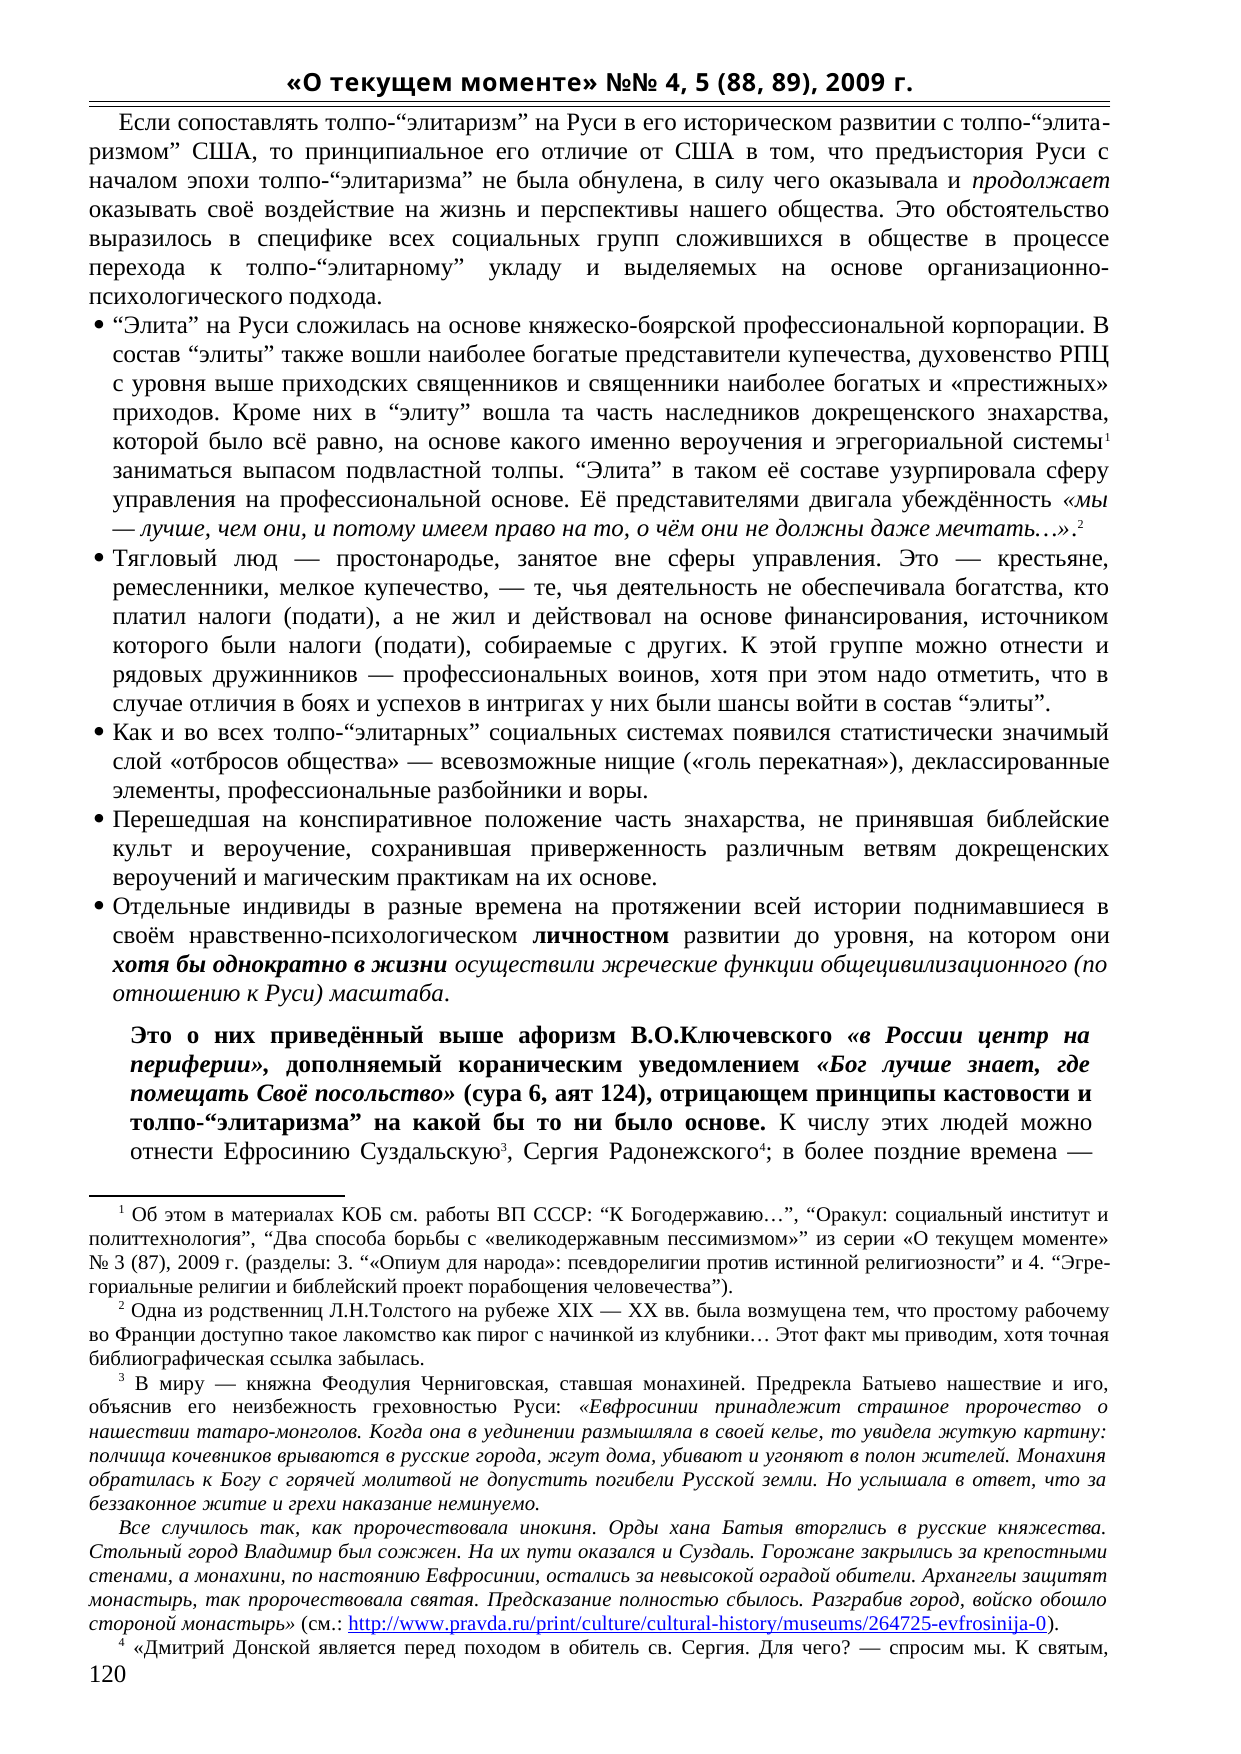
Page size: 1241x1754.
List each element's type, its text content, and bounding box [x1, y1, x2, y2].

text Если сопоставлять толпо-“элитаризм” на Руси в его историческом развитии с толпо-“элита­ризмом” США, то принципиальное его отличие от США в том, что предъистория Руси с началом эпохи толпо-“элитаризма” не была обнулена, в силу чего оказывала и продолжает оказывать своё воздействие на жизнь и перспективы нашего общества. Это обстоятельство выразилось в специфике всех социальных групп сложившихся в обществе в процессе перехода к толпо-“элитар­ному” укладу и выделяемых на основе организационно-психологического подхода. [89, 107, 1110, 310]
list Отдельные индивиды в разные времена на протяжении всей истории поднимавшиеся в своём нравственно-психологическом личностном развитии до уровня, на котором они хотя бы однократно в жизни осуществили жреческие функции общецивилизационного (по отношению к Руси) масштаба. [94, 891, 1110, 1007]
list Перешедшая на конспиративное положение часть знахарства, не принявшая библейские культ и вероучение, сохранившая приверженность различным ветвям докрещенских вероучений и магическим практикам на их основе. [94, 804, 1110, 891]
text «Дмитрий Донской является перед походом в обитель св. Сергия. Для чего? — спросим мы. К святым, [89, 1635, 1110, 1659]
text Все случилось так, как пророчествовала инокиня. Орды хана Батыя вторглись в русские княжества. Стольный город Владимир был сожжен. На их пути оказался и Суздаль. Горожане закрылись за крепостными стенами, а монахини, по настоянию Евфросинии, остались за невысокой оградой обители. Архангелы защитят монастырь, так пророчествовала святая. Предсказание полностью сбылось. Разграбив город, войско обошло стороной монастырь» (см.: http://www.pravda.ru/print/culture/cultural-history/museums/264725-evfrosinija-0). [89, 1515, 1110, 1635]
list Как и во всех толпо-“элитарных” социальных системах появился статистически значимый слой «отбросов общества» — всевозможные нищие («голь перекатная»), деклассированные элементы, профессиональные разбойники и воры. [94, 717, 1110, 804]
list Об этом в материалах КОБ см. работы ВП СССР: “К Богодержавию…”, “Оракул: социальный институт и политтехнология”, “Два способа борьбы с «великодержавным пессимизмом»” из серии «О текущем моменте» № 3 (87), 2009 г. (разделы: 3. “«Опиум для народа»: псевдорелигии против истинной религиозности” и 4. “Эгре­го­ри­аль­ные религии и библейский проект порабощения человечества”). [89, 1202, 1110, 1298]
text В миру — княжна Феодулия Черниговская, ставшая монахиней. Предрекла Батыево нашествие и иго, объяснив его неизбежность греховностью Руси: «Евфросинии принадлежит страшное пророчество о нашествии татаро-монголов. Когда она в уединении размышляла в своей келье, то увидела жуткую картину: полчища кочевников врываются в русские города, жгут дома, убивают и угоняют в полон жителей. Монахиня обратилась к Богу с горячей молитвой не допустить погибели Русской земли. Но услышала в ответ, что за беззаконное житие и грехи наказание неминуемо. [89, 1370, 1110, 1515]
list “Элита” на Руси сложилась на основе княжеско-боярской профессиональной корпорации. В состав “элиты” также вошли наиболее богатые представители купечества, духовенство РПЦ с уровня выше приходских священников и священники наиболее богатых и «престижных» приходов. Кроме них в “элиту” вошла та часть наследников докрещенского знахарства, которой было всё равно, на основе какого именно вероучения и эгрегориальной системы заниматься выпасом подвластной толпы. “Элита” в таком её составе узурпировала сферу управления на профессиональной основе. Её представителями двигала убеждённость «мы — лучше, чем они, и потому имеем право на то, о чём они не должны даже мечтать…». [94, 310, 1110, 542]
list Одна из родственниц Л.Н.Толстого на рубеже XIX — XX вв. была возмущена тем, что простому рабочему во Франции доступно такое лакомство как пирог с начинкой из клубники… Этот факт мы приводим, хотя точная библиографическая ссылка забылась. [89, 1298, 1110, 1370]
text Это о них приведённый выше афоризм В.О.Клю­чев­ского «в России центр на периферии», дополняемый кораническим уведомлением «Бог лучше знает, где помещать Своё посольство» (сура 6, аят 124), отрицающем принципы кастовости и толпо-“элитаризма” на какой бы то ни было основе. К числу этих людей можно отнести Ефросинию Суздальскую, Сергия Радонежского; в более поздние времена — [130, 1020, 1093, 1165]
list Тягловый люд — простонародье, занятое вне сферы управления. Это — крестьяне, ремесленники, мелкое купечество, — те, чья деятельность не обеспечивала богатства, кто платил налоги (подати), а не жил и действовал на основе финансирования, источником которого были налоги (подати), собираемые с других. К этой группе можно отнести и рядовых дружинников — профессиональных воинов, хотя при этом надо отметить, что в случае отличия в боях и успехов в интригах у них были шансы войти в состав “элиты”. [94, 542, 1110, 717]
